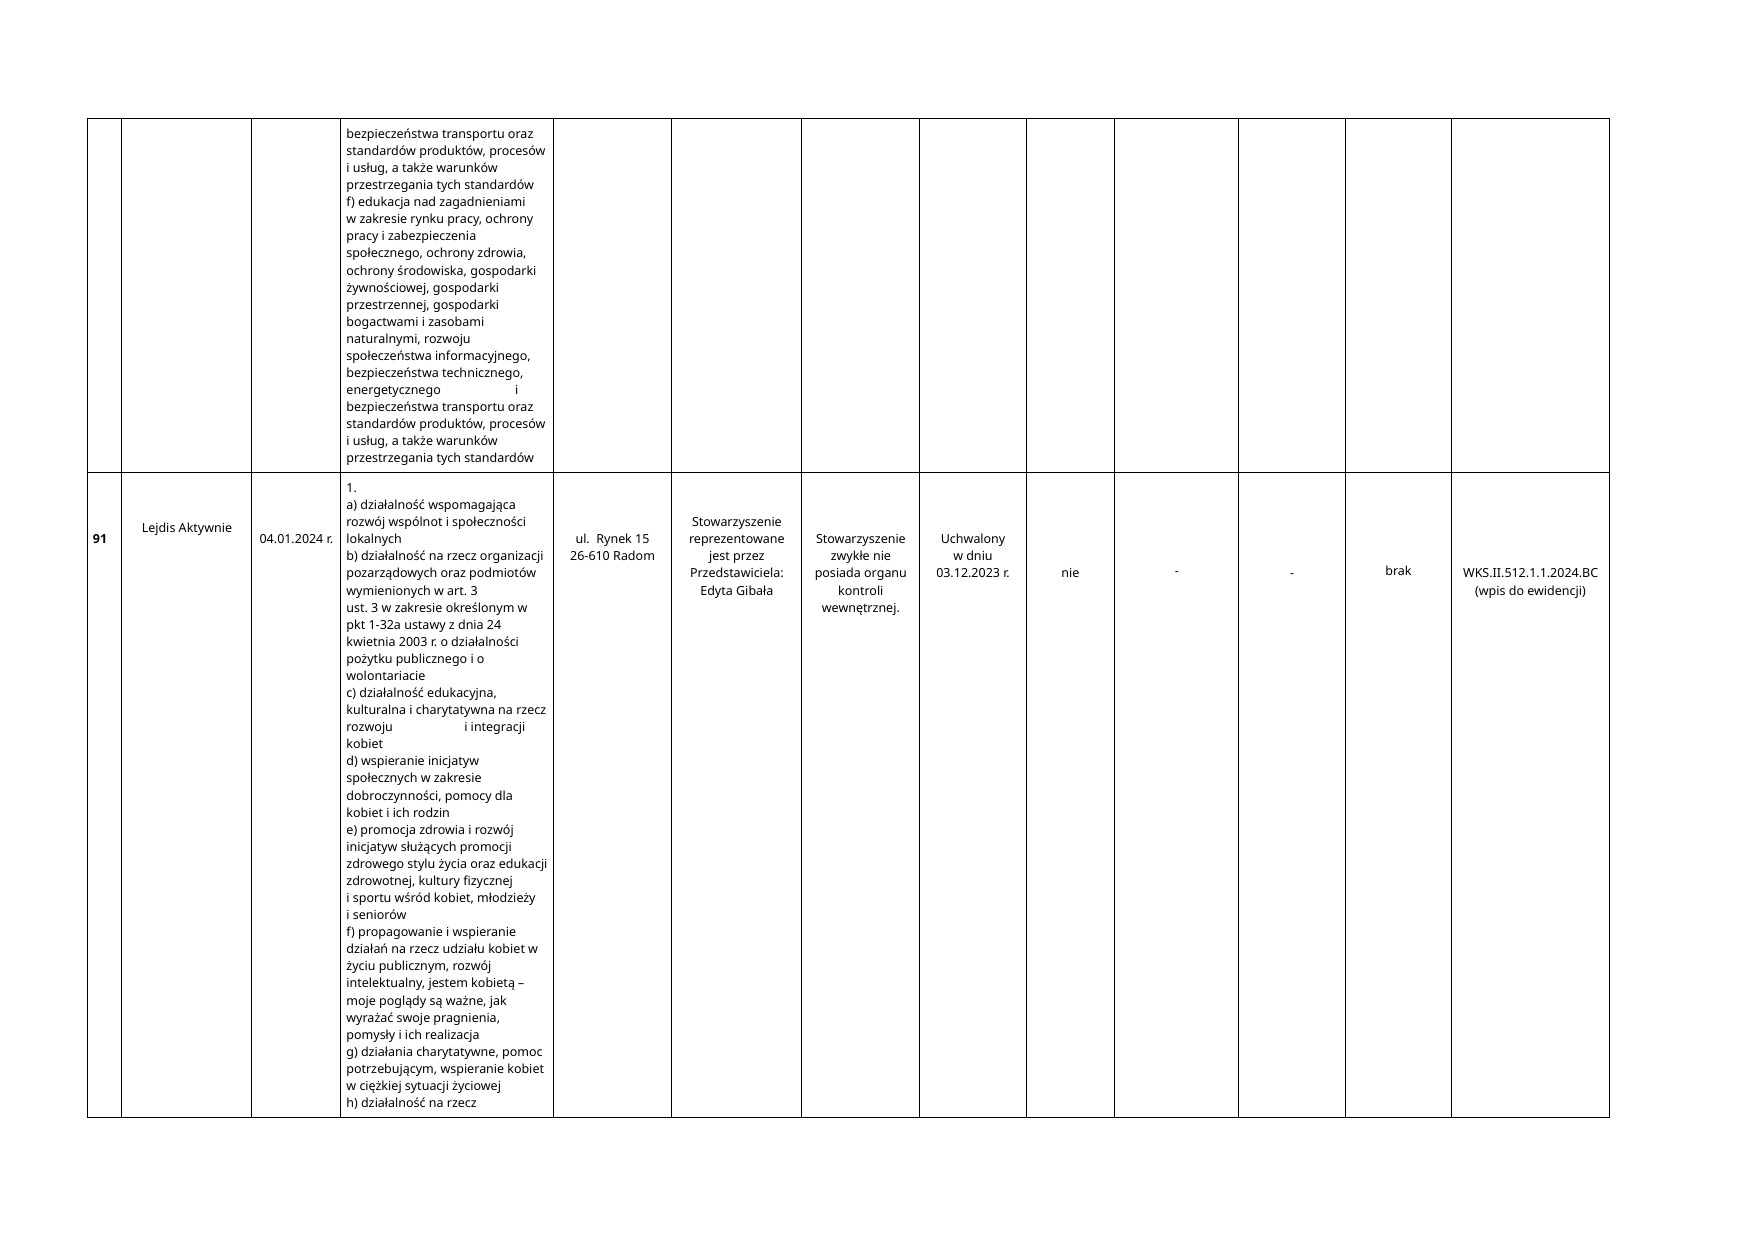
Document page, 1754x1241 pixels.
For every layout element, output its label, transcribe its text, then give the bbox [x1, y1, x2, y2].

table_cell - [1239, 473, 1345, 1117]
table_cell 1. a) działalność wspomagająca rozwój wspólnot i społeczności lokalnych b) działalność na rzecz organizacji pozarządowych oraz podmiotów wymienionych w art. 3 ust. 3 w zakresie określonym w pkt 1-32a ustawy z dnia 24 kwietnia 2003 r. o działalności pożytku publicznego i o wolontariacie c) działalność edukacyjna, kulturalna i charytatywna na rzecz rozwoju i integracji kobiet d) wspieranie inicjatyw społecznych w zakresie dobroczynności, pomocy dla kobiet i ich rodzin e) promocja zdrowia i rozwój inicjatyw służących promocji zdrowego stylu życia oraz edukacji zdrowotnej, kultury fizycznej i sportu wśród kobiet, młodzieży i seniorów f) propagowanie i wspieranie działań na rzecz udziału kobiet w życiu publicznym, rozwój intelektualny, jestem kobietą – moje poglądy są ważne, jak wyrażać swoje pragnienia, pomysły i ich realizacja g) działania charytatywne, pomoc potrzebującym, wspieranie kobiet w ciężkiej sytuacji życiowej h) działalność na rzecz [341, 473, 553, 1117]
table_cell - [1115, 119, 1238, 472]
table_cell 04.01.2024 r. [252, 473, 340, 1117]
table_cell [802, 119, 919, 472]
table_cell - [1239, 119, 1345, 472]
table_cell [1452, 119, 1609, 472]
table_cell [252, 119, 340, 472]
table_cell [920, 119, 1026, 472]
table_cell - [1115, 473, 1238, 1117]
table_cell [1346, 119, 1451, 472]
table_cell nie [1027, 473, 1114, 1117]
table_cell [122, 119, 251, 472]
table_cell bezpieczeństwa transportu oraz standardów produktów, procesów i usług, a także warunków przestrzegania tych standardów f) edukacja nad zagadnieniami w zakresie rynku pracy, ochrony pracy i zabezpieczenia społecznego, ochrony zdrowia, ochrony środowiska, gospodarki żywnościowej, gospodarki przestrzennej, gospodarki bogactwami i zasobami naturalnymi, rozwoju społeczeństwa informacyjnego, bezpieczeństwa technicznego, energetycznego i bezpieczeństwa transportu oraz standardów produktów, procesów i usług, a także warunków przestrzegania tych standardów [341, 119, 553, 472]
table_cell Stowarzyszenie reprezentowane jest przez Przedstawiciela: Edyta Gibała [672, 473, 801, 1117]
table_cell [554, 119, 671, 472]
table_cell 91 [88, 473, 121, 1117]
table_cell Lejdis Aktywnie [122, 473, 251, 1117]
table_cell WKS.II.512.1.1.2024.BC (wpis do ewidencji) [1452, 473, 1609, 1117]
table_cell [1027, 119, 1114, 472]
table_cell [88, 119, 121, 472]
table_cell [672, 119, 801, 472]
table_cell Uchwalony w dniu 03.12.2023 r. [920, 473, 1026, 1117]
table_cell brak [1346, 473, 1451, 1117]
table_cell Stowarzyszenie zwykłe nie posiada organu kontroli wewnętrznej. [802, 473, 919, 1117]
table_cell ul. Rynek 15 26-610 Radom [554, 473, 671, 1117]
